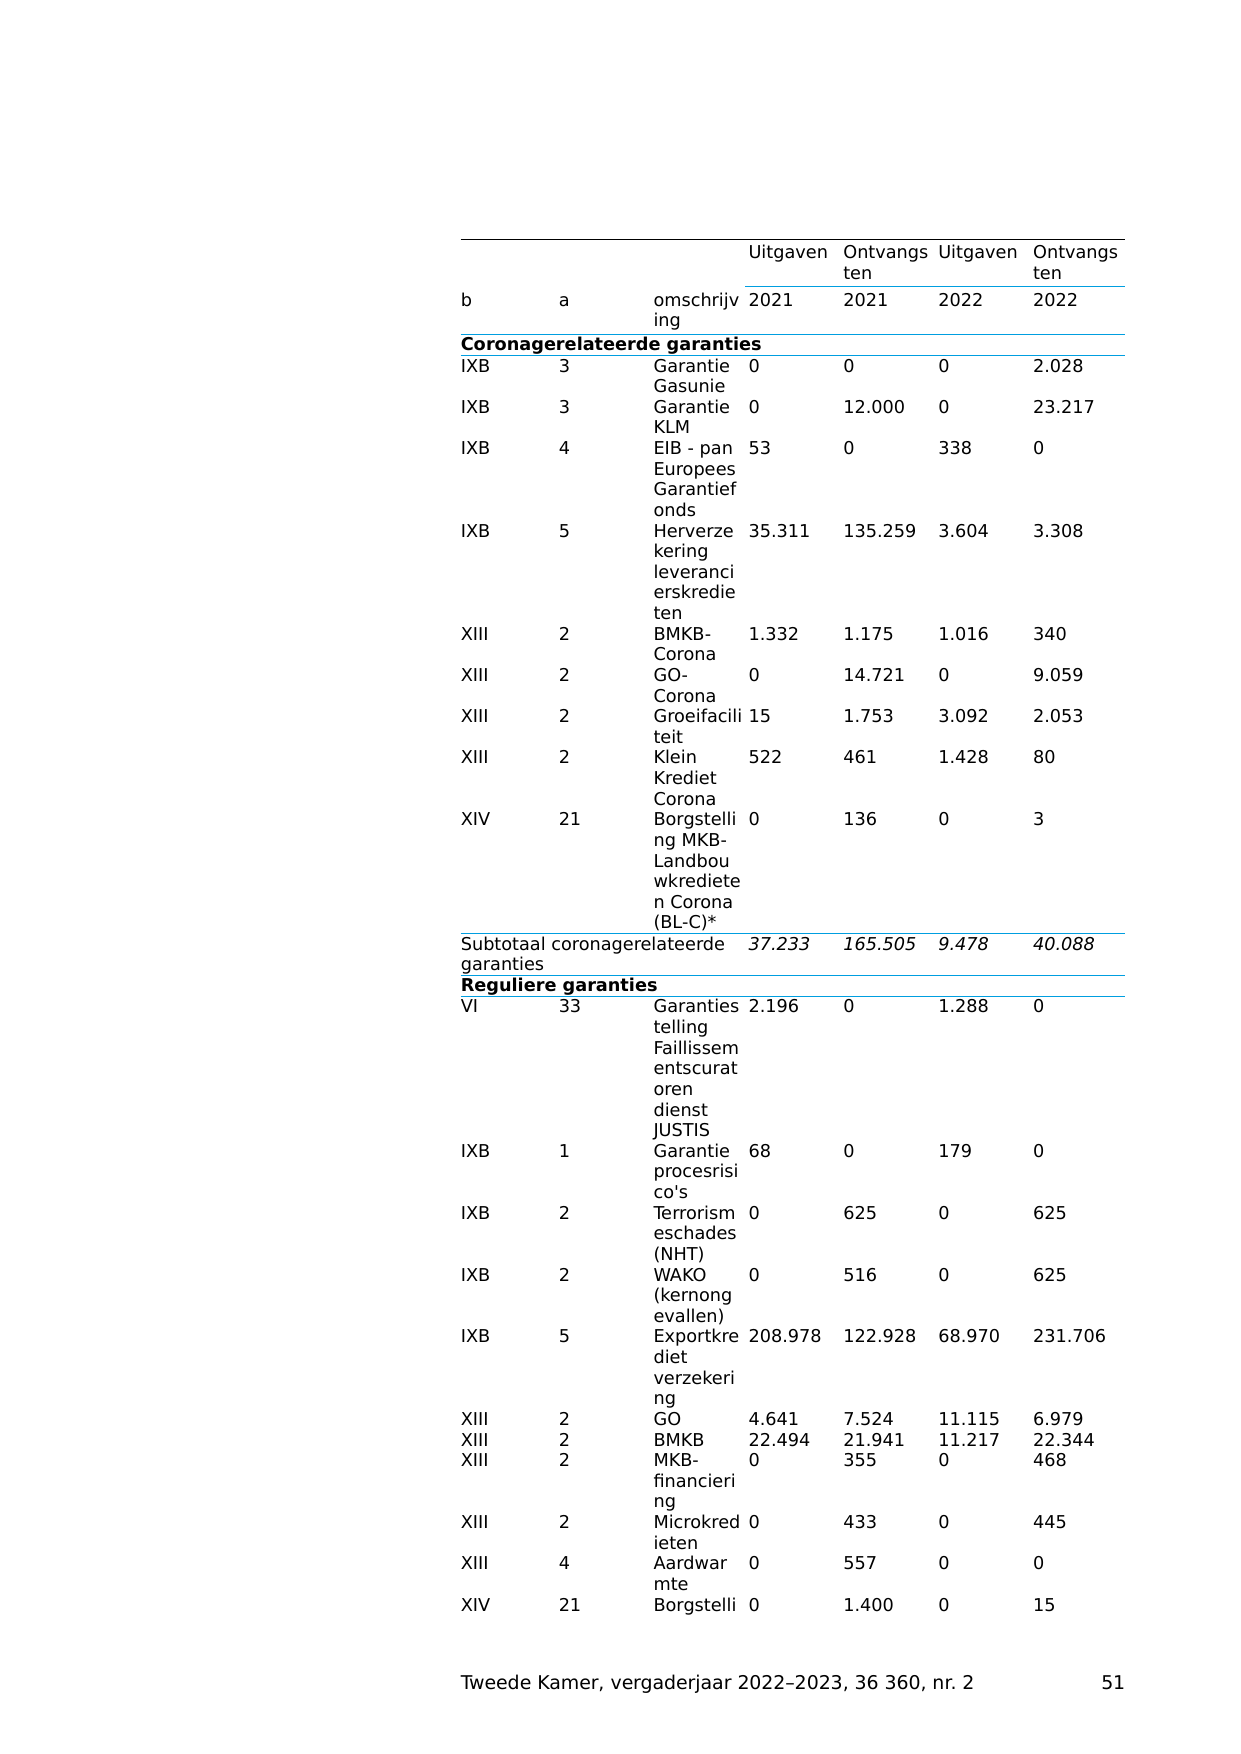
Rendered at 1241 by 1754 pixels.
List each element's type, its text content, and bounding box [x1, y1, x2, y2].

table_cell 21.941 [840, 1430, 935, 1450]
table_cell 15 [1030, 1595, 1125, 1615]
table_cell 340 [1030, 624, 1125, 665]
table_cell 625 [840, 1203, 935, 1264]
table_cell 2 [556, 1409, 650, 1429]
table_cell 21 [556, 809, 650, 933]
table_cell WAKO (kernongevallen) [650, 1265, 745, 1326]
table_cell 33 [556, 997, 650, 1141]
table_cell Microkredieten [650, 1512, 745, 1553]
table_cell 53 [745, 438, 840, 521]
table_cell XIII [461, 624, 556, 665]
table_cell Ontvangsten [840, 240, 935, 286]
table_cell 22.344 [1030, 1430, 1125, 1450]
table_cell 135.259 [840, 521, 935, 624]
table_cell 3 [556, 356, 650, 397]
table_cell [935, 976, 1030, 996]
table_cell IXB [461, 1203, 556, 1264]
table_cell 165.505 [840, 934, 935, 975]
table_cell 0 [745, 1450, 840, 1512]
table_header Tabel 8.3 Uitgaven en ontvangsten op de door het Rijk verstrekte garanties (in duizenden euro) [461, 191, 1125, 239]
table_cell 208.978 [745, 1326, 840, 1409]
table_cell 37.233 [745, 934, 840, 975]
table_cell 0 [935, 809, 1030, 933]
table_cell 2 [556, 1430, 650, 1450]
table_cell Exportkrediet verzekering [650, 1326, 745, 1409]
table_cell 445 [1030, 1512, 1125, 1553]
table_cell 0 [745, 1595, 840, 1615]
table_cell 461 [840, 748, 935, 809]
table_cell Aardwarmte [650, 1553, 745, 1594]
table_cell [461, 240, 745, 286]
table_cell 0 [745, 356, 840, 397]
table_cell IXB [461, 521, 556, 624]
table_cell GO-Corona [650, 665, 745, 706]
table_cell 0 [745, 397, 840, 438]
table_cell 2.196 [745, 997, 840, 1141]
table_cell 35.311 [745, 521, 840, 624]
table_cell XIII [461, 1512, 556, 1553]
table_cell 9.059 [1030, 665, 1125, 706]
table_cell [1030, 335, 1125, 355]
table_cell 1.016 [935, 624, 1030, 665]
table_cell 0 [935, 1512, 1030, 1553]
table_cell 136 [840, 809, 935, 933]
table_cell GO [650, 1409, 745, 1429]
table_cell 1 [556, 1141, 650, 1203]
table_cell 3.308 [1030, 521, 1125, 624]
table_cell 231.706 [1030, 1326, 1125, 1409]
table_cell 12.000 [840, 397, 935, 438]
table_cell 0 [935, 1203, 1030, 1264]
table_cell 3.604 [935, 521, 1030, 624]
table_cell Garantie KLM [650, 397, 745, 438]
table_cell 1.753 [840, 706, 935, 747]
table_cell 9.478 [935, 934, 1030, 975]
table_cell 2 [556, 1450, 650, 1512]
table_cell XIII [461, 1409, 556, 1429]
table_cell 2 [556, 1203, 650, 1264]
table_cell 0 [935, 1553, 1030, 1594]
table_cell IXB [461, 1141, 556, 1203]
table_cell 3 [1030, 809, 1125, 933]
table_cell 15 [745, 706, 840, 747]
table_cell Garantie Gasunie [650, 356, 745, 397]
table_cell 0 [745, 1265, 840, 1326]
table_cell Uitgaven [935, 240, 1030, 286]
table_cell XIII [461, 665, 556, 706]
table_cell XIII [461, 1553, 556, 1594]
table_cell 11.217 [935, 1430, 1030, 1450]
table_cell 468 [1030, 1450, 1125, 1512]
table_cell 0 [1030, 1553, 1125, 1594]
table_cell Coronagerelateerde garanties [461, 335, 840, 355]
table_cell 179 [935, 1141, 1030, 1203]
table_cell XIII [461, 1430, 556, 1450]
table_cell IXB [461, 356, 556, 397]
table_cell Garantiestelling Faillissementscuratoren dienst JUSTIS [650, 997, 745, 1141]
table_cell 2 [556, 706, 650, 747]
table_cell XIII [461, 748, 556, 809]
table_cell 2.053 [1030, 706, 1125, 747]
table_cell VI [461, 997, 556, 1141]
table_cell Borgstelli [650, 1595, 745, 1615]
table_cell 2021 [840, 287, 935, 334]
table_cell 3.092 [935, 706, 1030, 747]
table_cell Reguliere garanties [461, 976, 840, 996]
table_cell 0 [1030, 438, 1125, 521]
table_cell IXB [461, 1265, 556, 1326]
table_cell 0 [935, 1595, 1030, 1615]
table_cell Herverzekering leverancierskredieten [650, 521, 745, 624]
table_cell omschrijving [650, 286, 745, 334]
table_cell Ontvangsten [1030, 240, 1125, 286]
table_cell Klein Krediet Corona [650, 748, 745, 809]
table_cell 0 [935, 397, 1030, 438]
table_cell 2.028 [1030, 356, 1125, 397]
table_cell 516 [840, 1265, 935, 1326]
table_cell 1.175 [840, 624, 935, 665]
table_cell 2 [556, 748, 650, 809]
table_cell 0 [745, 1553, 840, 1594]
table_cell 1.332 [745, 624, 840, 665]
table_cell 0 [935, 356, 1030, 397]
table_cell XIV [461, 809, 556, 933]
table_cell XIII [461, 706, 556, 747]
table_cell 355 [840, 1450, 935, 1512]
table_cell Groeifaciliteit [650, 706, 745, 747]
table_cell 80 [1030, 748, 1125, 809]
table_cell Garantie procesrisico's [650, 1141, 745, 1203]
table_cell 2021 [745, 287, 840, 334]
table_cell IXB [461, 1326, 556, 1409]
table_cell a [556, 286, 650, 334]
table_cell 2022 [935, 287, 1030, 334]
table_cell [840, 335, 935, 355]
table_cell 2 [556, 1512, 650, 1553]
table_cell 0 [745, 1203, 840, 1264]
table_cell 625 [1030, 1265, 1125, 1326]
table_cell 0 [935, 1450, 1030, 1512]
table_cell 0 [840, 997, 935, 1141]
table_cell 5 [556, 1326, 650, 1409]
table_cell 1.400 [840, 1595, 935, 1615]
table_cell 23.217 [1030, 397, 1125, 438]
table_cell [1030, 976, 1125, 996]
table_cell b [461, 286, 556, 334]
table_cell 0 [935, 665, 1030, 706]
table_cell 11.115 [935, 1409, 1030, 1429]
table_cell 2 [556, 624, 650, 665]
table_cell 522 [745, 748, 840, 809]
table_cell [840, 976, 935, 996]
table_cell 5 [556, 521, 650, 624]
table_cell [935, 335, 1030, 355]
table_cell 433 [840, 1512, 935, 1553]
table_cell 4.641 [745, 1409, 840, 1429]
table_cell 7.524 [840, 1409, 935, 1429]
table_cell EIB - pan Europees Garantiefonds [650, 438, 745, 521]
table_cell 0 [840, 1141, 935, 1203]
table_cell 0 [745, 1512, 840, 1553]
table_cell BMKB [650, 1430, 745, 1450]
table_cell 6.979 [1030, 1409, 1125, 1429]
table_cell 2022 [1030, 287, 1125, 334]
table_cell 1.428 [935, 748, 1030, 809]
table_cell XIV [461, 1595, 556, 1615]
table_cell 68.970 [935, 1326, 1030, 1409]
table_cell 625 [1030, 1203, 1125, 1264]
table_cell 40.088 [1030, 934, 1125, 975]
table_cell 2 [556, 1265, 650, 1326]
table_cell 0 [935, 1265, 1030, 1326]
table_cell 557 [840, 1553, 935, 1594]
table_cell 4 [556, 1553, 650, 1594]
table_cell 2 [556, 665, 650, 706]
table_cell 0 [840, 356, 935, 397]
table_cell Subtotaal coronagerelateerde garanties [461, 934, 745, 975]
table_cell Uitgaven [745, 240, 840, 286]
table_cell IXB [461, 397, 556, 438]
table_cell Terrorismeschades (NHT) [650, 1203, 745, 1264]
table_cell 21 [556, 1595, 650, 1615]
table_cell 1.288 [935, 997, 1030, 1141]
table_cell XIII [461, 1450, 556, 1512]
table_cell 0 [1030, 1141, 1125, 1203]
table_cell 0 [840, 438, 935, 521]
table_cell 68 [745, 1141, 840, 1203]
table_cell Borgstelling MKB- Landbouwkredieten Corona (BL-C)* [650, 809, 745, 933]
table_cell 22.494 [745, 1430, 840, 1450]
table_cell 4 [556, 438, 650, 521]
table_cell IXB [461, 438, 556, 521]
table_cell 0 [745, 665, 840, 706]
table_cell 338 [935, 438, 1030, 521]
table_cell BMKB-Corona [650, 624, 745, 665]
table_cell 14.721 [840, 665, 935, 706]
table_cell MKB-financiering [650, 1450, 745, 1512]
table_cell 122.928 [840, 1326, 935, 1409]
table_cell 3 [556, 397, 650, 438]
table_cell 0 [1030, 997, 1125, 1141]
table_cell 0 [745, 809, 840, 933]
